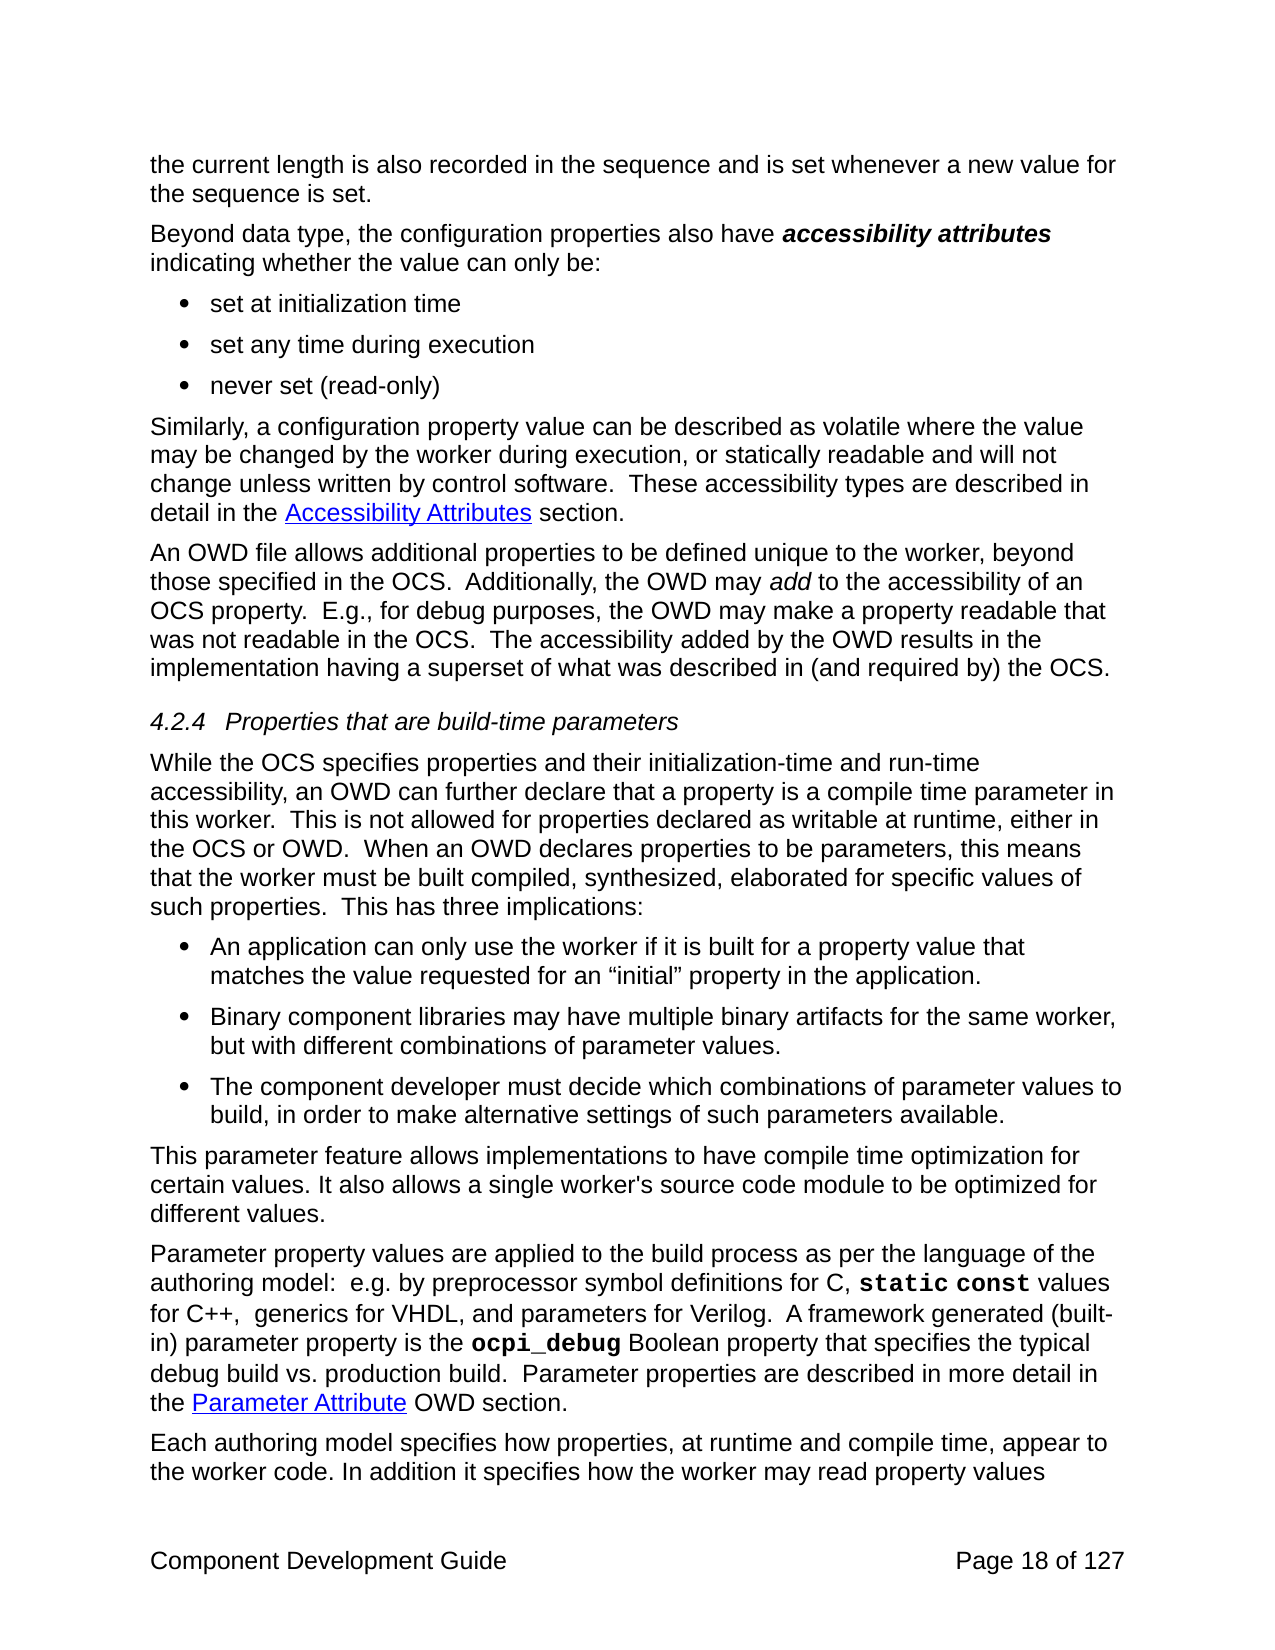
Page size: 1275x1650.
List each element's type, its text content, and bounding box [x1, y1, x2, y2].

text Similarly, a configuration property value can be described as volatile where the value may be changed by the worker during execution, or statically readable and will not change unless written by control software. These accessibility types are described in detail in the Accessibility Attributes section. [150, 411, 1125, 526]
list An application can only use the worker if it is built for a property value that matches the value requested for an “initial” property in the application. [180, 932, 1125, 990]
list set any time during execution [180, 330, 1125, 359]
list set at initialization time [180, 289, 1125, 318]
text This parameter feature allows implementations to have compile time optimization for certain values. It also allows a single worker's source code module to be optimized for different values. [150, 1141, 1125, 1227]
text An OWD file allows additional properties to be defined unique to the worker, beyond those specified in the OCS. Additionally, the OWD may add to the accessibility of an OCS property. E.g., for debug purposes, the OWD may make a property readable that was not readable in the OCS. The accessibility added by the OWD results in the implementation having a superset of what was described in (and required by) the OCS. [150, 538, 1125, 682]
list The component developer must decide which combinations of parameter values to build, in order to make alternative settings of such parameters available. [180, 1072, 1125, 1129]
list Binary component libraries may have multiple binary artifacts for the same worker, but with different combinations of parameter values. [180, 1002, 1125, 1059]
text the current length is also recorded in the sequence and is set whenever a new value for the sequence is set. [150, 150, 1125, 207]
text Each authoring model specifies how properties, at runtime and compile time, appear to the worker code. In addition it specifies how the worker may read property values [150, 1428, 1125, 1486]
list never set (read-only) [180, 371, 1125, 399]
text While the OCS specifies properties and their initialization-time and run-time accessibility, an OWD can further declare that a property is a compile time parameter in this worker. This is not allowed for properties declared as writable at runtime, either in the OCS or OWD. When an OWD declares properties to be parameters, this means that the worker must be built compiled, synthesized, elaborated for specific values of such properties. This has three implications: [150, 748, 1125, 920]
text Parameter property values are applied to the build process as per the language of the authoring model: e.g. by preprocessor symbol definitions for C, static const values for C++, generics for VHDL, and parameters for Verilog. A framework generated (built-in) parameter property is the ocpi_debug Boolean property that specifies the typical debug build vs. production build. Parameter properties are described in more detail in the Parameter Attribute OWD section. [150, 1239, 1125, 1416]
subtitle Properties that are build-time parameters [150, 707, 1125, 736]
text Beyond data type, the configuration properties also have accessibility attributes indicating whether the value can only be: [150, 219, 1125, 277]
